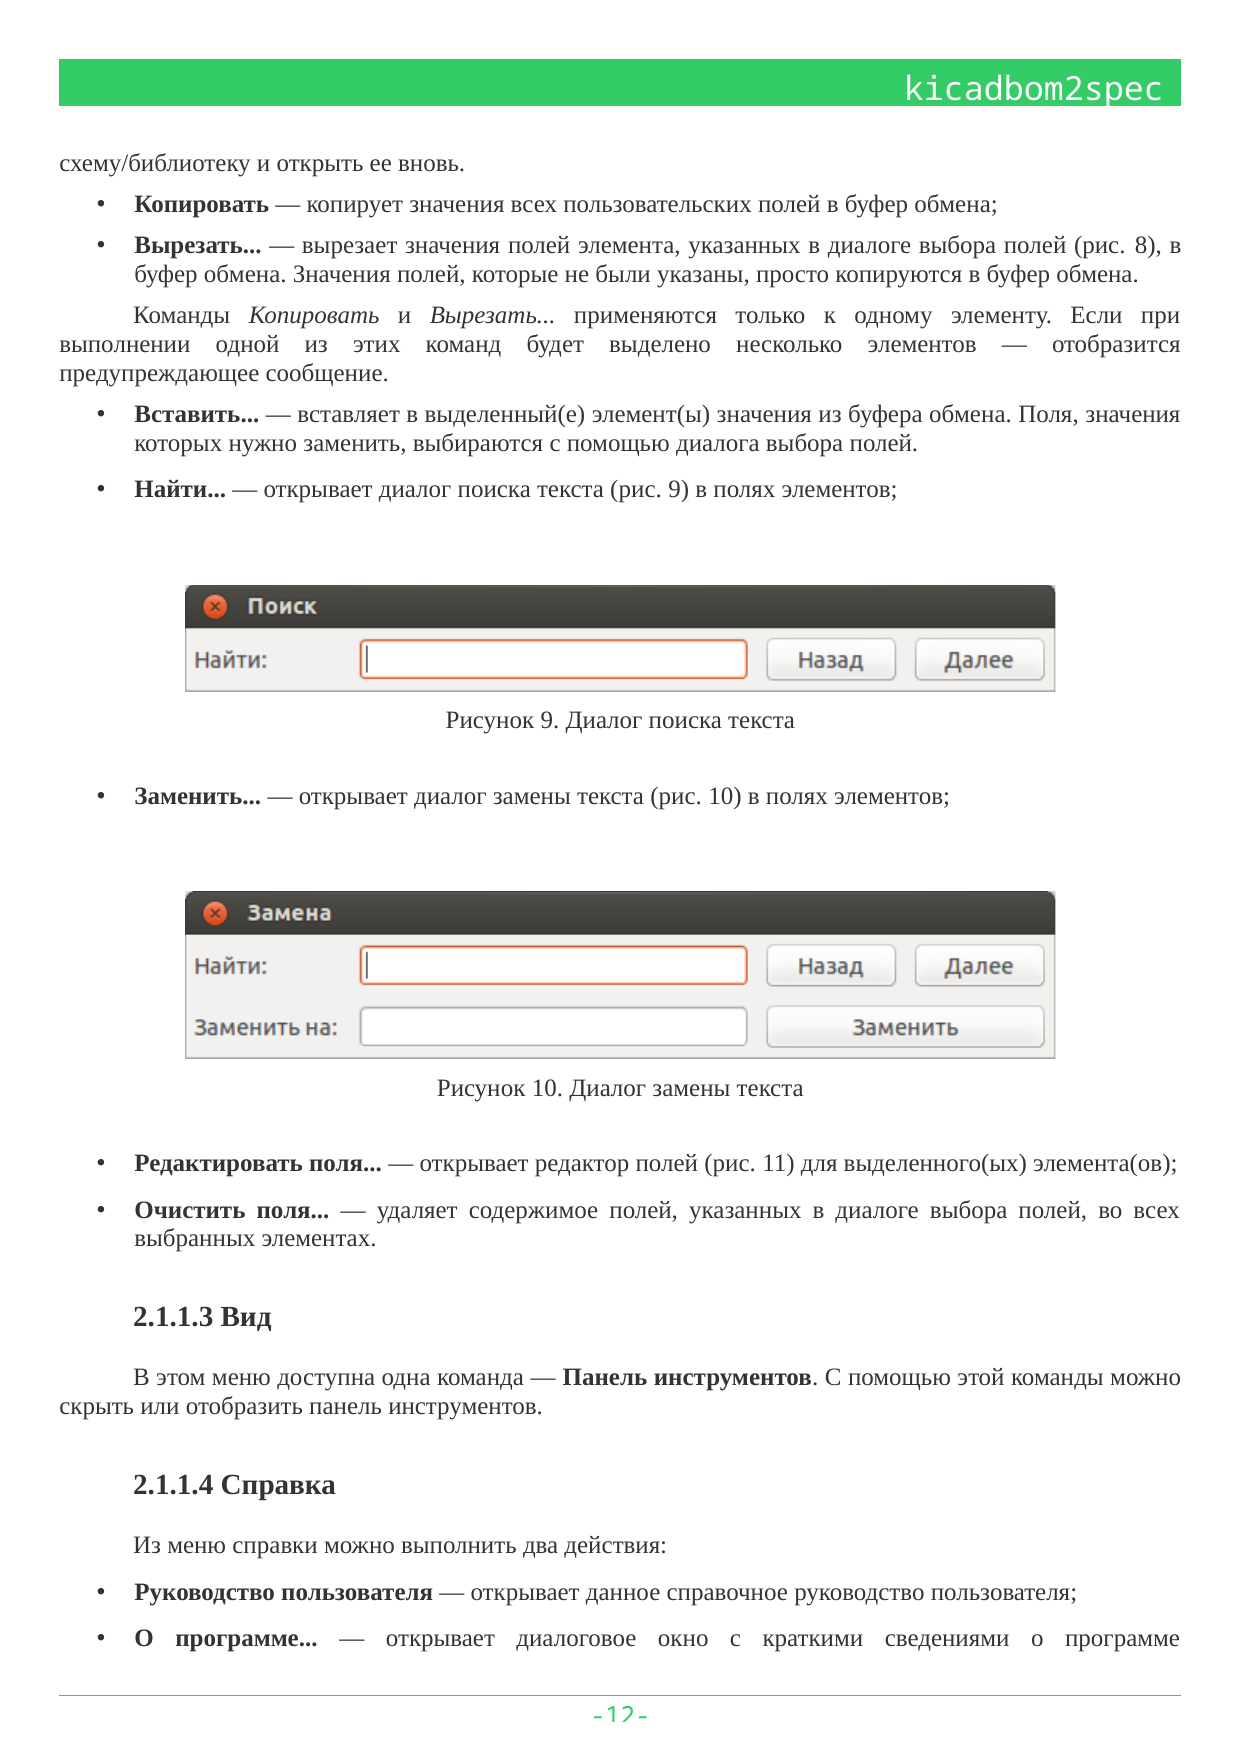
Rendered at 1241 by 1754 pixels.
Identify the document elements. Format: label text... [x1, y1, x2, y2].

text В этом меню доступна одна команда — Панель инструментов. С помощью этой команды можно скрыть или отобразить панель инструментов. [59, 1362, 1181, 1420]
text Рисунок 10. Диалог замены текста [185, 1059, 1055, 1102]
list О программе... — открывает диалоговое окно с краткими сведениями о программе [97, 1623, 1181, 1652]
list Руководство пользователя — открывает данное справочное руководство пользователя; [97, 1577, 1181, 1605]
text Команды Копировать и Вырезать... применяются только к одному элементу. Если при выполнении одной из этих команд будет выделено несколько элементов — отобразится предупреждающее сообщение. [59, 300, 1181, 386]
list Вырезать... — вырезает значения полей элемента, указанных в диалоге выбора полей (рис. 8), в буфер обмена. Значения полей, которые не были указаны, просто копируются в буфер обмена. [97, 230, 1181, 288]
picture [185, 891, 1056, 1059]
subtitle 2.1.1.3 Вид [133, 1299, 1181, 1333]
list Очистить поля... — удаляет содержимое полей, указанных в диалоге выбора полей, во всех выбранных элементах. [97, 1195, 1181, 1252]
subtitle 2.1.1.4 Справка [133, 1467, 1181, 1501]
picture [185, 585, 1056, 692]
list Копировать — копирует значения всех пользовательских полей в буфер обмена; [97, 189, 1181, 218]
text Рисунок 9. Диалог поиска текста [185, 692, 1055, 734]
text схему/библиотеку и открыть ее вновь. [59, 148, 1181, 176]
list Редактировать поля... — открывает редактор полей (рис. 11) для выделенного(ых) элемента(ов); [97, 1148, 1181, 1177]
text Из меню справки можно выполнить два действия: [59, 1530, 1181, 1559]
list Вставить... — вставляет в выделенный(е) элемент(ы) значения из буфера обмена. Поля, значения которых нужно заменить, выбираются с помощью диалога выбора полей. [97, 399, 1181, 456]
list Заменить... — открывает диалог замены текста (рис. 10) в полях элементов; [97, 781, 1181, 809]
list Найти... — открывает диалог поиска текста (рис. 9) в полях элементов; [97, 474, 1181, 503]
